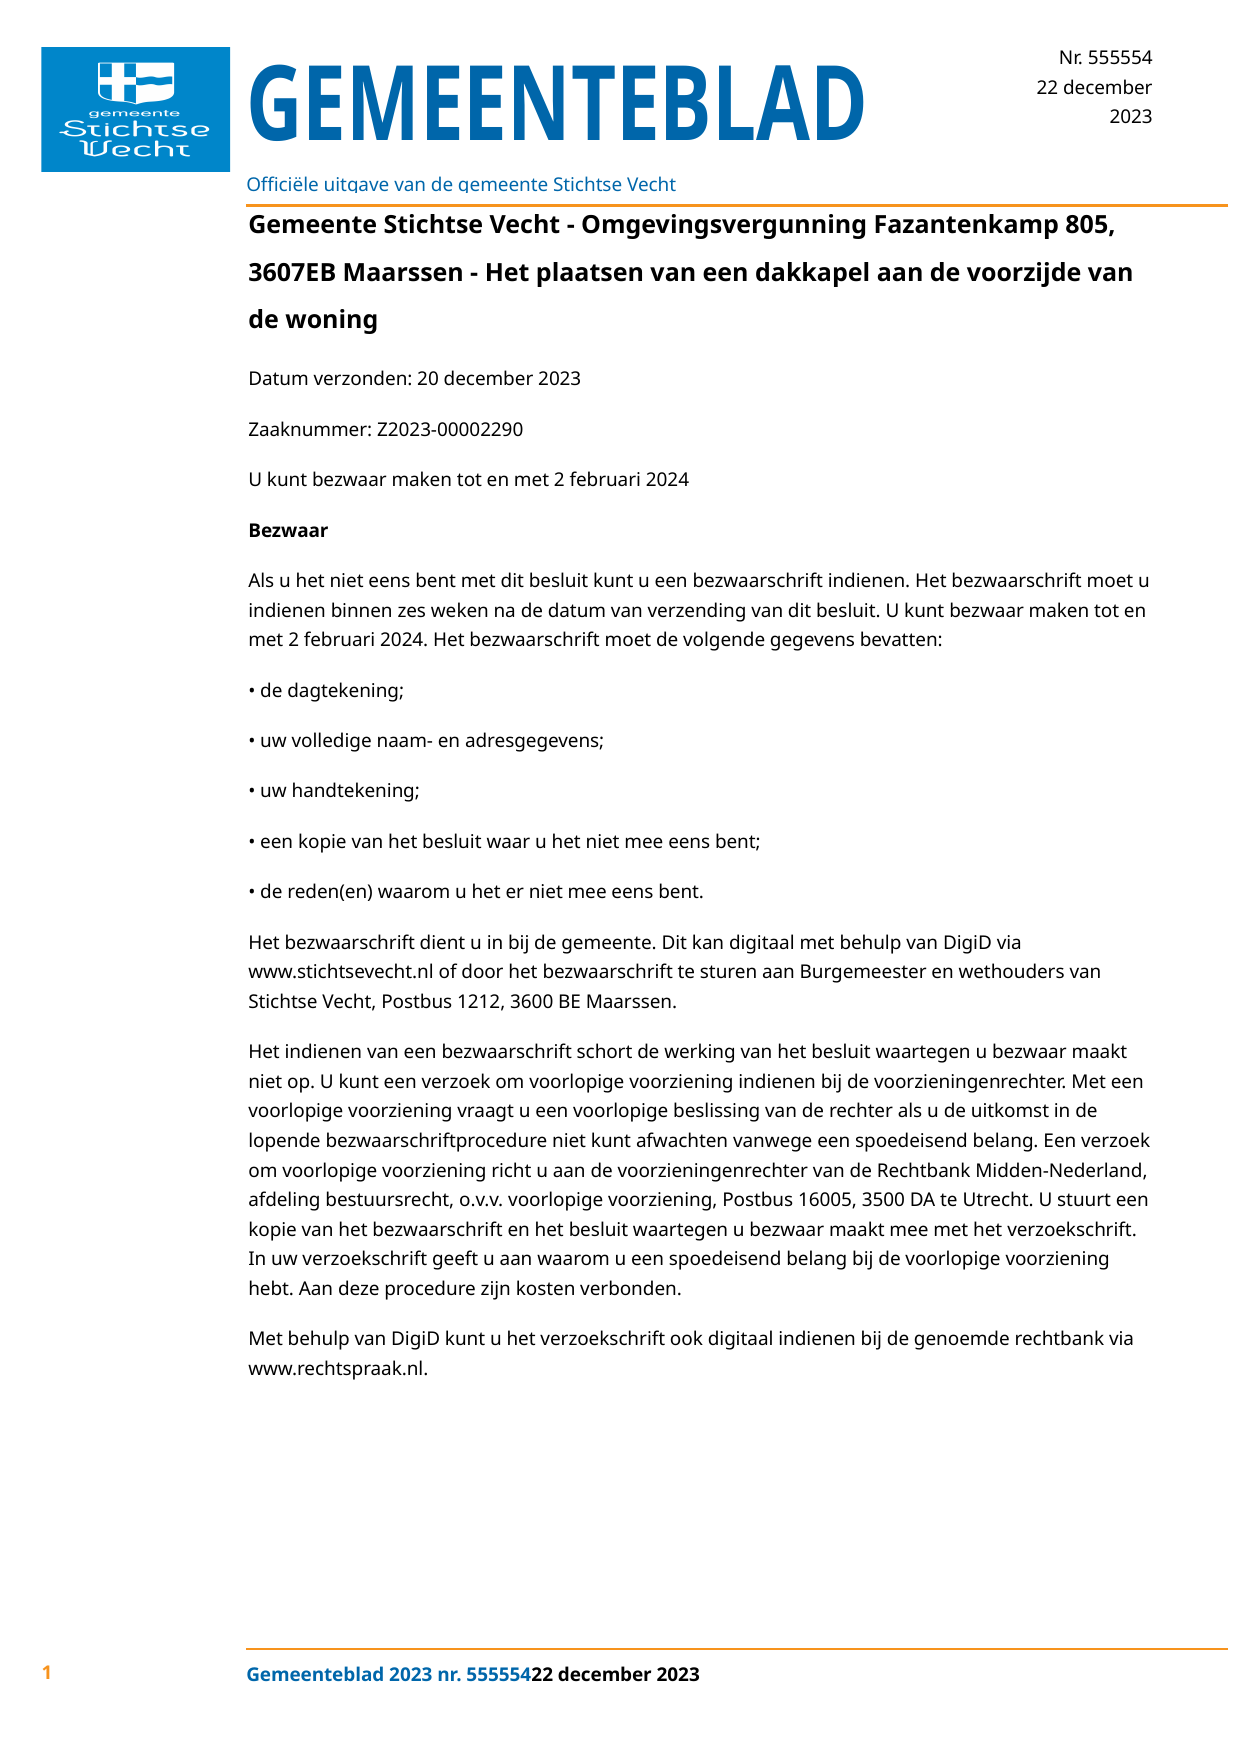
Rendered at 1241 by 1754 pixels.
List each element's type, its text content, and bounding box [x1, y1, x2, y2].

text • uw handtekening; [248, 778, 1152, 803]
text • de dagtekening; [248, 677, 1152, 702]
text Het bezwaarschrift dient u in bij de gemeente. Dit kan digitaal met behulp van DigiD via www.stichtsevecht.nl of door het bezwaarschrift te sturen aan Burgemeester en wethouders van Stichtse Vecht, Postbus 1212, 3600 BE Maarssen. [248, 929, 1152, 1014]
text Als u het niet eens bent met dit besluit kunt u een bezwaarschrift indienen. Het bezwaarschrift moet u indienen binnen zes weken na de datum van verzending van dit besluit. U kunt bezwaar maken tot en met 2 februari 2024. Het bezwaarschrift moet de volgende gegevens bevatten: [248, 567, 1152, 652]
text • een kopie van het besluit waar u het niet mee eens bent; [248, 828, 1152, 854]
text • de reden(en) waarom u het er niet mee eens bent. [248, 878, 1152, 904]
text U kunt bezwaar maken tot en met 2 februari 2024 [248, 466, 1152, 492]
picture [137, 63, 174, 103]
text Met behulp van DigiD kunt u het verzoekschrift ook digitaal indienen bij de genoemde rechtbank via www.rechtspraak.nl. [248, 1326, 1152, 1381]
text Gemeente Stichtse Vecht - Omgevingsvergunning Fazantenkamp 805, 3607EB Maarssen - Het plaatsen van een dakkapel aan de voorzijde van de woning [248, 207, 1152, 336]
text Datum verzonden: 20 december 2023 [248, 366, 1152, 391]
text • uw volledige naam- en adresgegevens; [248, 727, 1152, 753]
picture [99, 63, 135, 101]
text Bezwaar [248, 517, 1152, 542]
text Het indienen van een bezwaarschrift schort de werking van het besluit waartegen u bezwaar maakt niet op. U kunt een verzoek om voorlopige voorziening indienen bij de voorzieningenrechter. Met een voorlopige voorziening vraagt u een voorlopige beslissing van de rechter als u de uitkomst in de lopende bezwaarschriftprocedure niet kunt afwachten vanwege een spoedeisend belang. Een verzoek om voorlopige voorziening richt u aan de voorzieningenrechter van de Rechtbank Midden-Nederland, afdeling bestuursrecht, o.v.v. voorlopige voorziening, Postbus 16005, 3500 DA te Utrecht. U stuurt een kopie van het bezwaarschrift en het besluit waartegen u bezwaar maakt mee met het verzoekschrift. In uw verzoekschrift geeft u aan waarom u een spoedeisend belang bij de voorlopige voorziening hebt. Aan deze procedure zijn kosten verbonden. [248, 1038, 1152, 1301]
text Zaaknummer: Z2023-00002290 [248, 416, 1152, 442]
